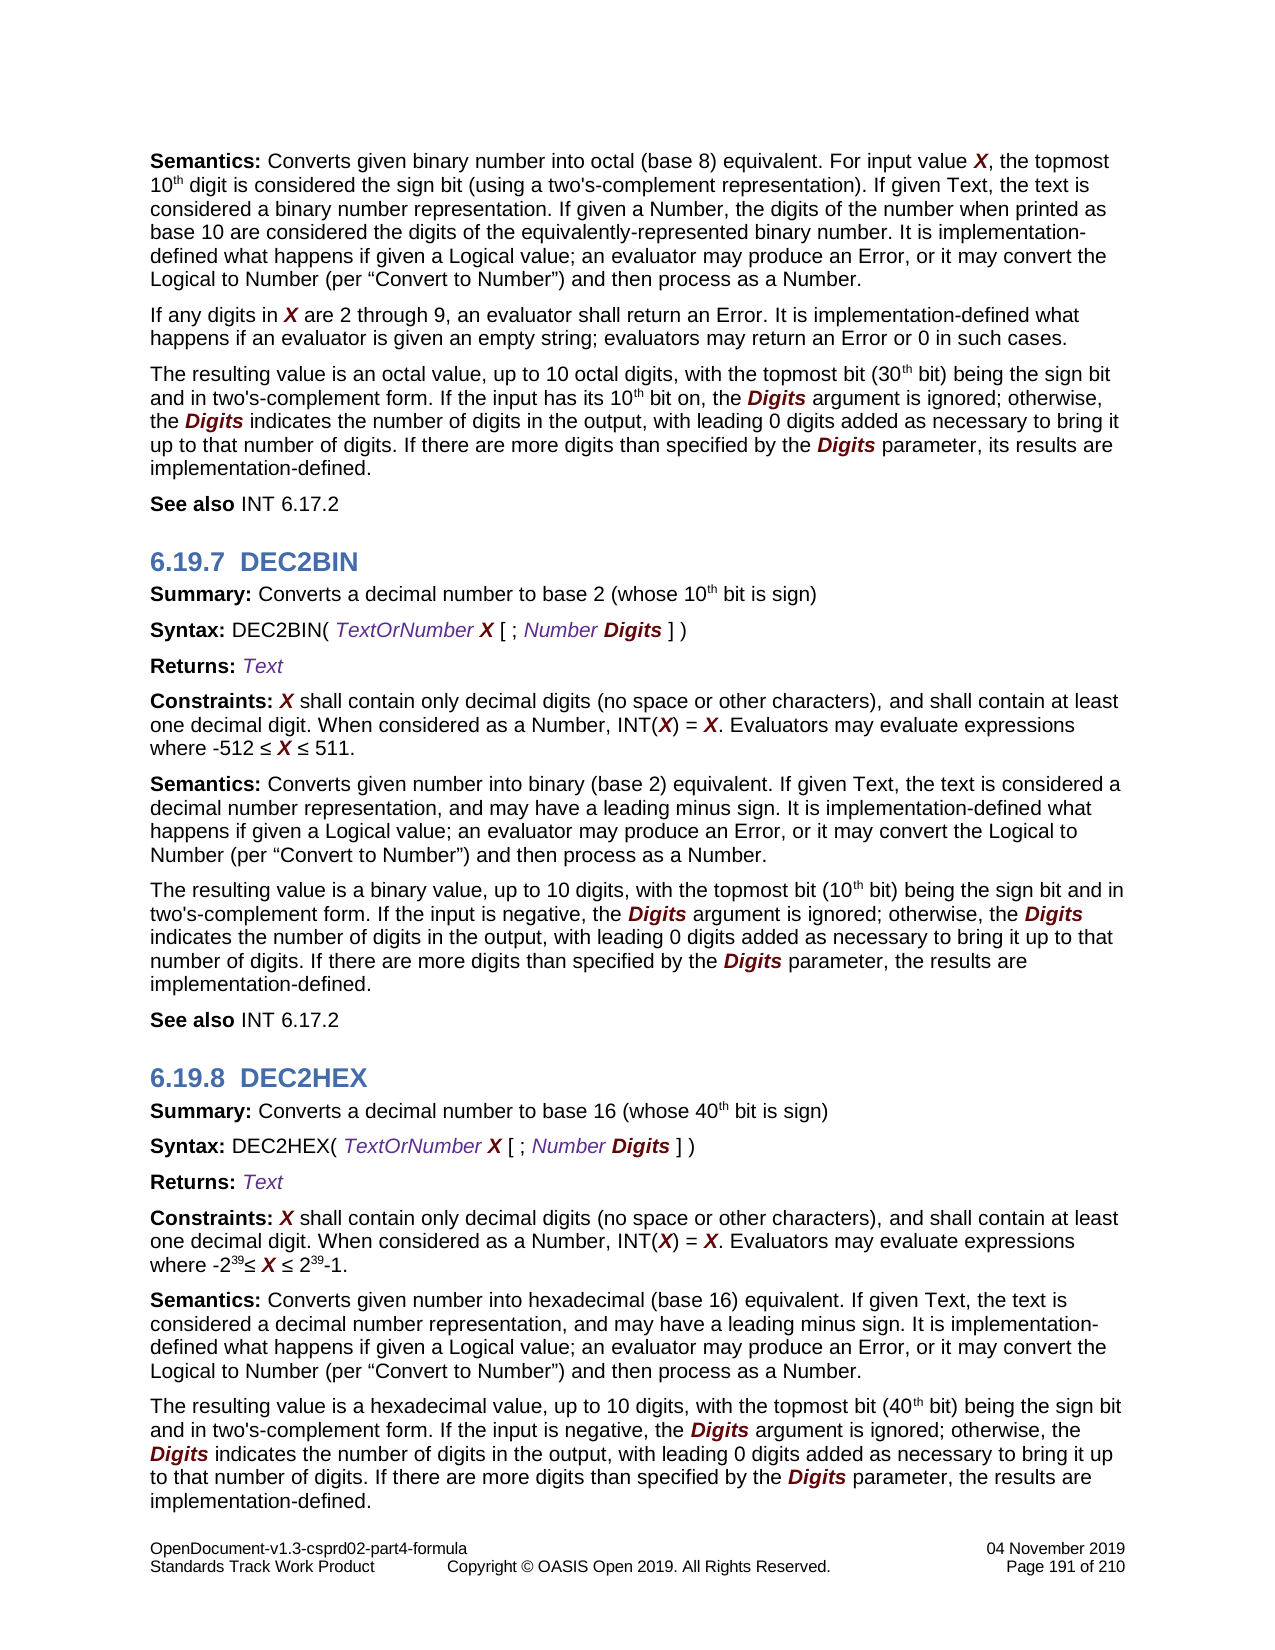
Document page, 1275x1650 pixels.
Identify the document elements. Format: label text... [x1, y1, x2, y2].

text Returns: Text [150, 1170, 1125, 1194]
text The resulting value is an octal value, up to 10 octal digits, with the topmost bit (30th bit) being the sign bit and in two's-complement form. If the input has its 10th bit on, the Digits argument is ignored; otherwise, the Digits indicates the number of digits in the output, with leading 0 digits added as necessary to bring it up to that number of digits. If there are more digits than specified by the Digits parameter, its results are implementation-defined. [150, 362, 1125, 480]
text Semantics: Converts given binary number into octal (base 8) equivalent. For input value X, the topmost 10th digit is considered the sign bit (using a two's-complement representation). If given Text, the text is considered a binary number representation. If given a Number, the digits of the number when printed as base 10 are considered the digits of the equivalently-represented binary number. It is implementation-defined what happens if given a Logical value; an evaluator may produce an Error, or it may convert the Logical to Number (per “Convert to Number”) and then process as a Number. [150, 150, 1125, 291]
text If any digits in X are 2 through 9, an evaluator shall return an Error. It is implementation-defined what happens if an evaluator is given an empty string; evaluators may return an Error or 0 in such cases. [150, 303, 1125, 350]
text Returns: Text [150, 654, 1125, 678]
text Constraints: X shall contain only decimal digits (no space or other characters), and shall contain at least one decimal digit. When considered as a Number, INT(X) = X. Evaluators may evaluate expressions where -512 ≤ X ≤ 511. [150, 690, 1125, 760]
subtitle DEC2BIN [150, 547, 1125, 577]
text Semantics: Converts given number into binary (base 2) equivalent. If given Text, the text is considered a decimal number representation, and may have a leading minus sign. It is implementation-defined what happens if given a Logical value; an evaluator may produce an Error, or it may convert the Logical to Number (per “Convert to Number”) and then process as a Number. [150, 772, 1125, 867]
text The resulting value is a binary value, up to 10 digits, with the topmost bit (10th bit) being the sign bit and in two's-complement form. If the input is negative, the Digits argument is ignored; otherwise, the Digits indicates the number of digits in the output, with leading 0 digits added as necessary to bring it up to that number of digits. If there are more digits than specified by the Digits parameter, the results are implementation-defined. [150, 879, 1125, 996]
text See also INT 6.17.2 [150, 492, 1125, 516]
text Syntax: DEC2BIN( TextOrNumber X [ ; Number Digits ] ) [150, 618, 1125, 642]
text The resulting value is a hexadecimal value, up to 10 digits, with the topmost bit (40th bit) being the sign bit and in two's-complement form. If the input is negative, the Digits argument is ignored; otherwise, the Digits indicates the number of digits in the output, with leading 0 digits added as necessary to bring it up to that number of digits. If there are more digits than specified by the Digits parameter, the results are implementation-defined. [150, 1395, 1125, 1513]
text Syntax: DEC2HEX( TextOrNumber X [ ; Number Digits ] ) [150, 1135, 1125, 1158]
text See also INT 6.17.2 [150, 1008, 1125, 1032]
subtitle DEC2HEX [150, 1063, 1125, 1093]
text Summary: Converts a decimal number to base 2 (whose 10th bit is sign) [150, 583, 1125, 606]
text Summary: Converts a decimal number to base 16 (whose 40th bit is sign) [150, 1099, 1125, 1123]
text Constraints: X shall contain only decimal digits (no space or other characters), and shall contain at least one decimal digit. When considered as a Number, INT(X) = X. Evaluators may evaluate expressions where -239≤ X ≤ 239-1. [150, 1206, 1125, 1277]
text Semantics: Converts given number into hexadecimal (base 16) equivalent. If given Text, the text is considered a decimal number representation, and may have a leading minus sign. It is implementation-defined what happens if given a Logical value; an evaluator may produce an Error, or it may convert the Logical to Number (per “Convert to Number”) and then process as a Number. [150, 1289, 1125, 1383]
